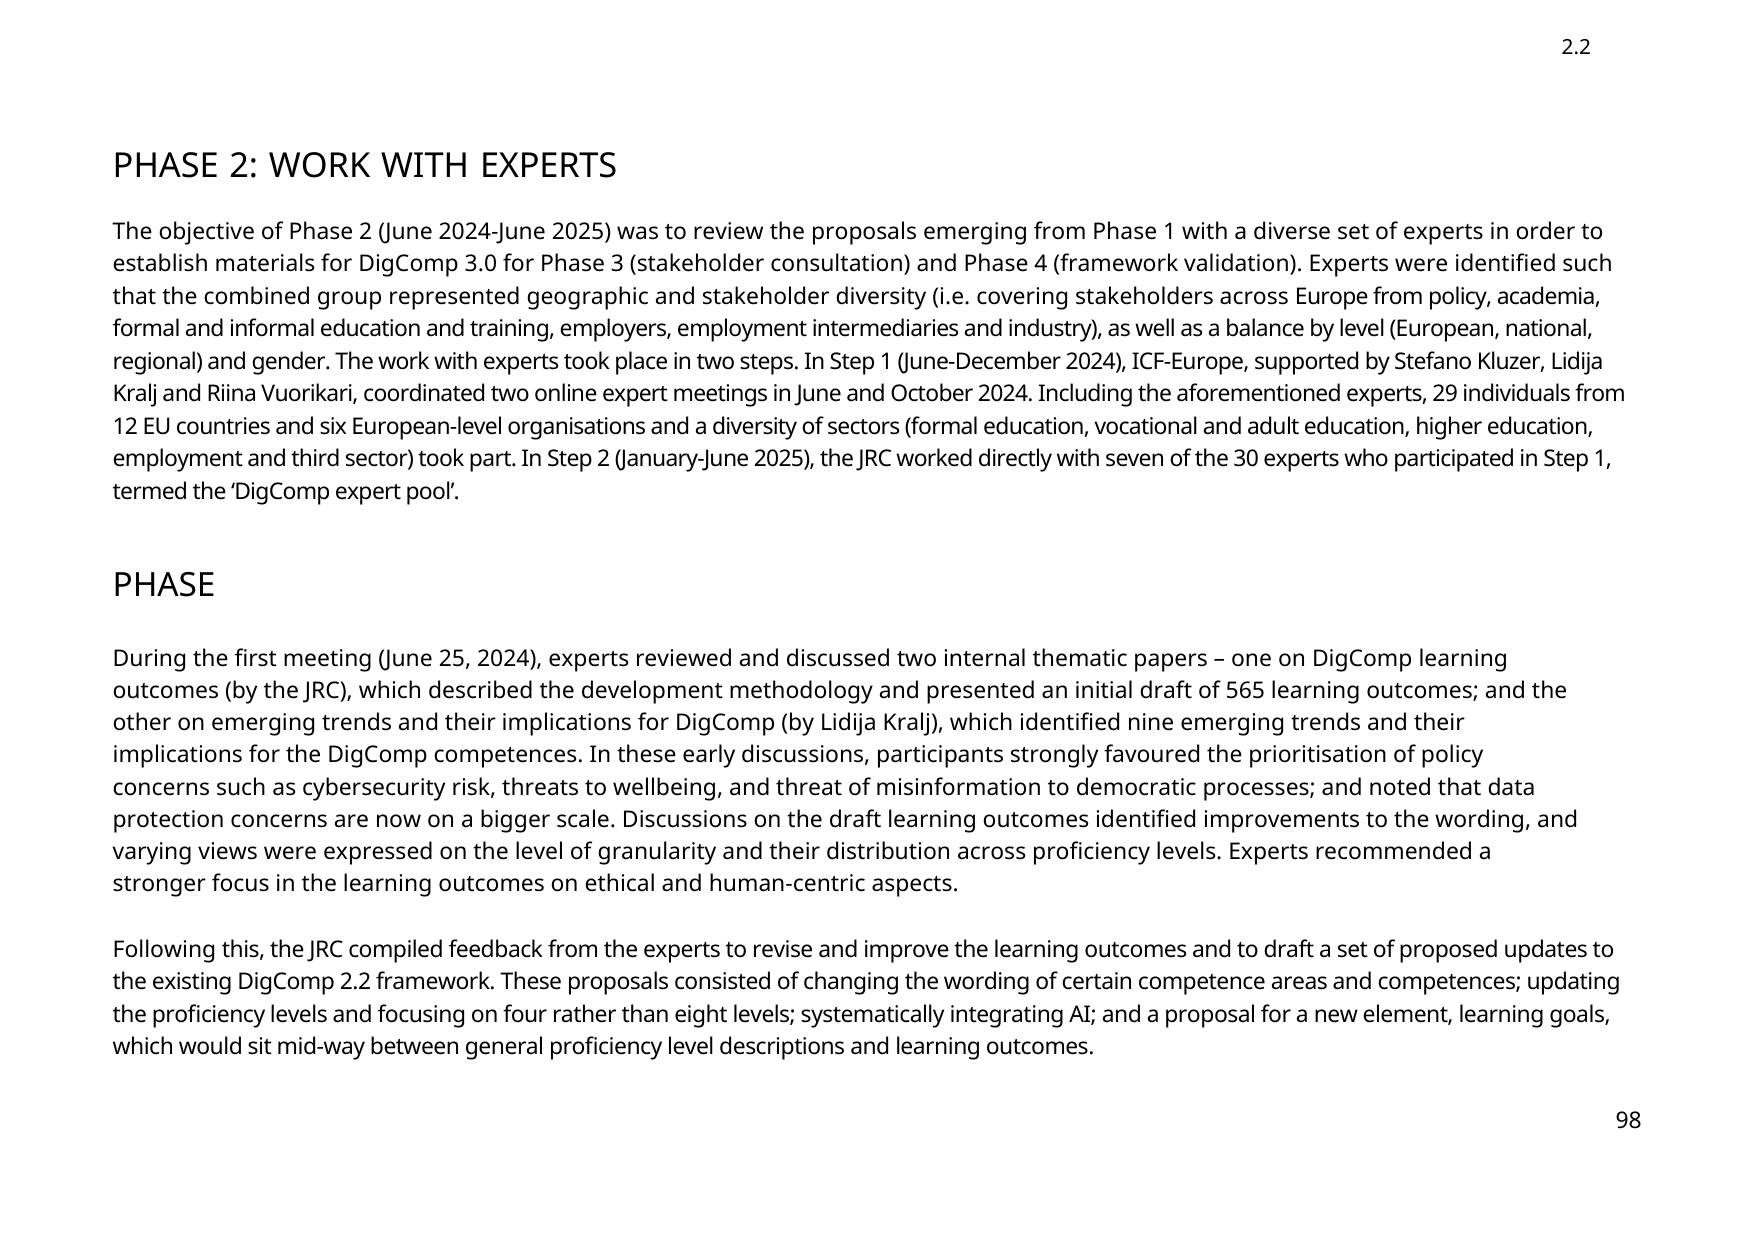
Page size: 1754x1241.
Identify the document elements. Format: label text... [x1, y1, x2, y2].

text During the first meeting (June 25, 2024), experts reviewed and discussed two internal thematic papers – one on DigComp learning outcomes (by the JRC), which described the development methodology and presented an initial draft of 565 learning outcomes; and the other on emerging trends and their implications for DigComp (by Lidija Kralj), which identified nine emerging trends and their implications for the DigComp competences. In these early discussions, participants strongly favoured the prioritisation of policy concerns such as cybersecurity risk, threats to wellbeing, and threat of misinformation to democratic processes; and noted that data protection concerns are now on a bigger scale. Discussions on the draft learning outcomes identified improvements to the wording, and varying views were expressed on the level of granularity and their distribution across proficiency levels. Experts recommended a stronger focus in the learning outcomes on ethical and human-centric aspects. [112, 642, 1579, 898]
text Following this, the JRC compiled feedback from the experts to revise and improve the learning outcomes and to draft a set of proposed updates to the existing DigComp 2.2 framework. These proposals consisted of changing the wording of certain competence areas and competences; updating the proficiency levels and focusing on four rather than eight levels; systematically integrating AI; and a proposal for a new element, learning goals, which would sit mid-way between general proficiency level descriptions and learning outcomes. [112, 933, 1641, 1061]
subtitle PHASE 2: WORK WITH EXPERTS [112, 150, 1641, 184]
subtitle PHASE [112, 561, 1641, 606]
text The objective of Phase 2 (June 2024-June 2025) was to review the proposals emerging from Phase 1 with a diverse set of experts in order to establish materials for DigComp 3.0 for Phase 3 (stakeholder consultation) and Phase 4 (framework validation). Experts were identified such that the combined group represented geographic and stakeholder diversity (i.e. covering stakeholders across Europe from policy, academia, formal and informal education and training, employers, employment intermediaries and industry), as well as a balance by level (European, national, regional) and gender. The work with experts took place in two steps. In Step 1 (June-December 2024), ICF-Europe, supported by Stefano Kluzer, Lidija Kralj and Riina Vuorikari, coordinated two online expert meetings in June and October 2024. Including the aforementioned experts, 29 individuals from 12 EU countries and six European-level organisations and a diversity of sectors (formal education, vocational and adult education, higher education, employment and third sector) took part. In Step 2 (January-June 2025), the JRC worked directly with seven of the 30 experts who participated in Step 1, termed the ‘DigComp expert pool’. [112, 214, 1640, 506]
